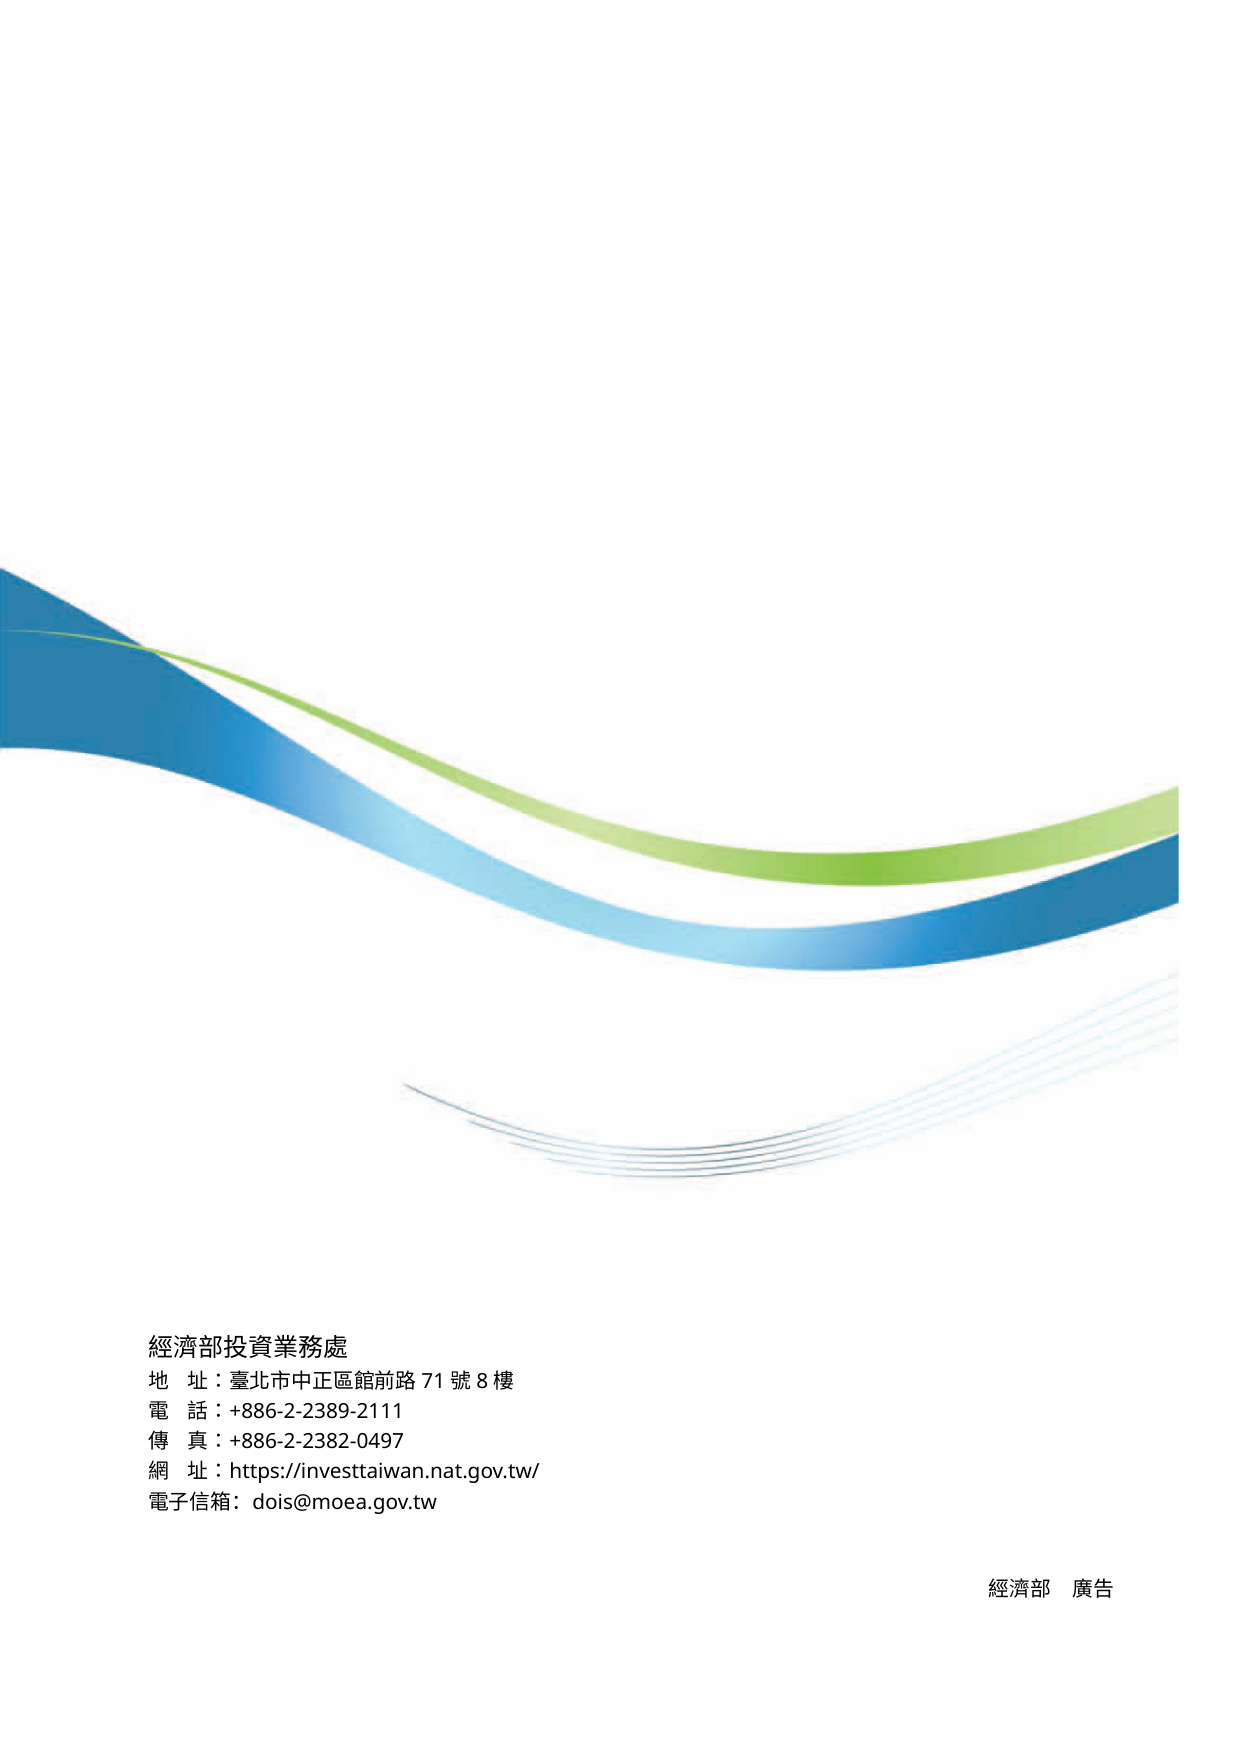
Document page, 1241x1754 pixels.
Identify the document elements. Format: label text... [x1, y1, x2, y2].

text 經濟部投資業務處 [148, 1328, 1113, 1364]
text 電子信箱：dois@moea.gov.tw [148, 1485, 1113, 1515]
text 網 址：https://investtaiwan.nat.gov.tw/ [148, 1455, 1113, 1485]
text 地 址：臺北市中正區館前路 71 號 8 樓 [148, 1364, 1113, 1394]
text 電 話：+886-2-2389-2111 [148, 1394, 1113, 1424]
text 傳 真：+886-2-2382-0497 [148, 1424, 1113, 1455]
text 經濟部 廣告 [148, 1572, 1113, 1602]
